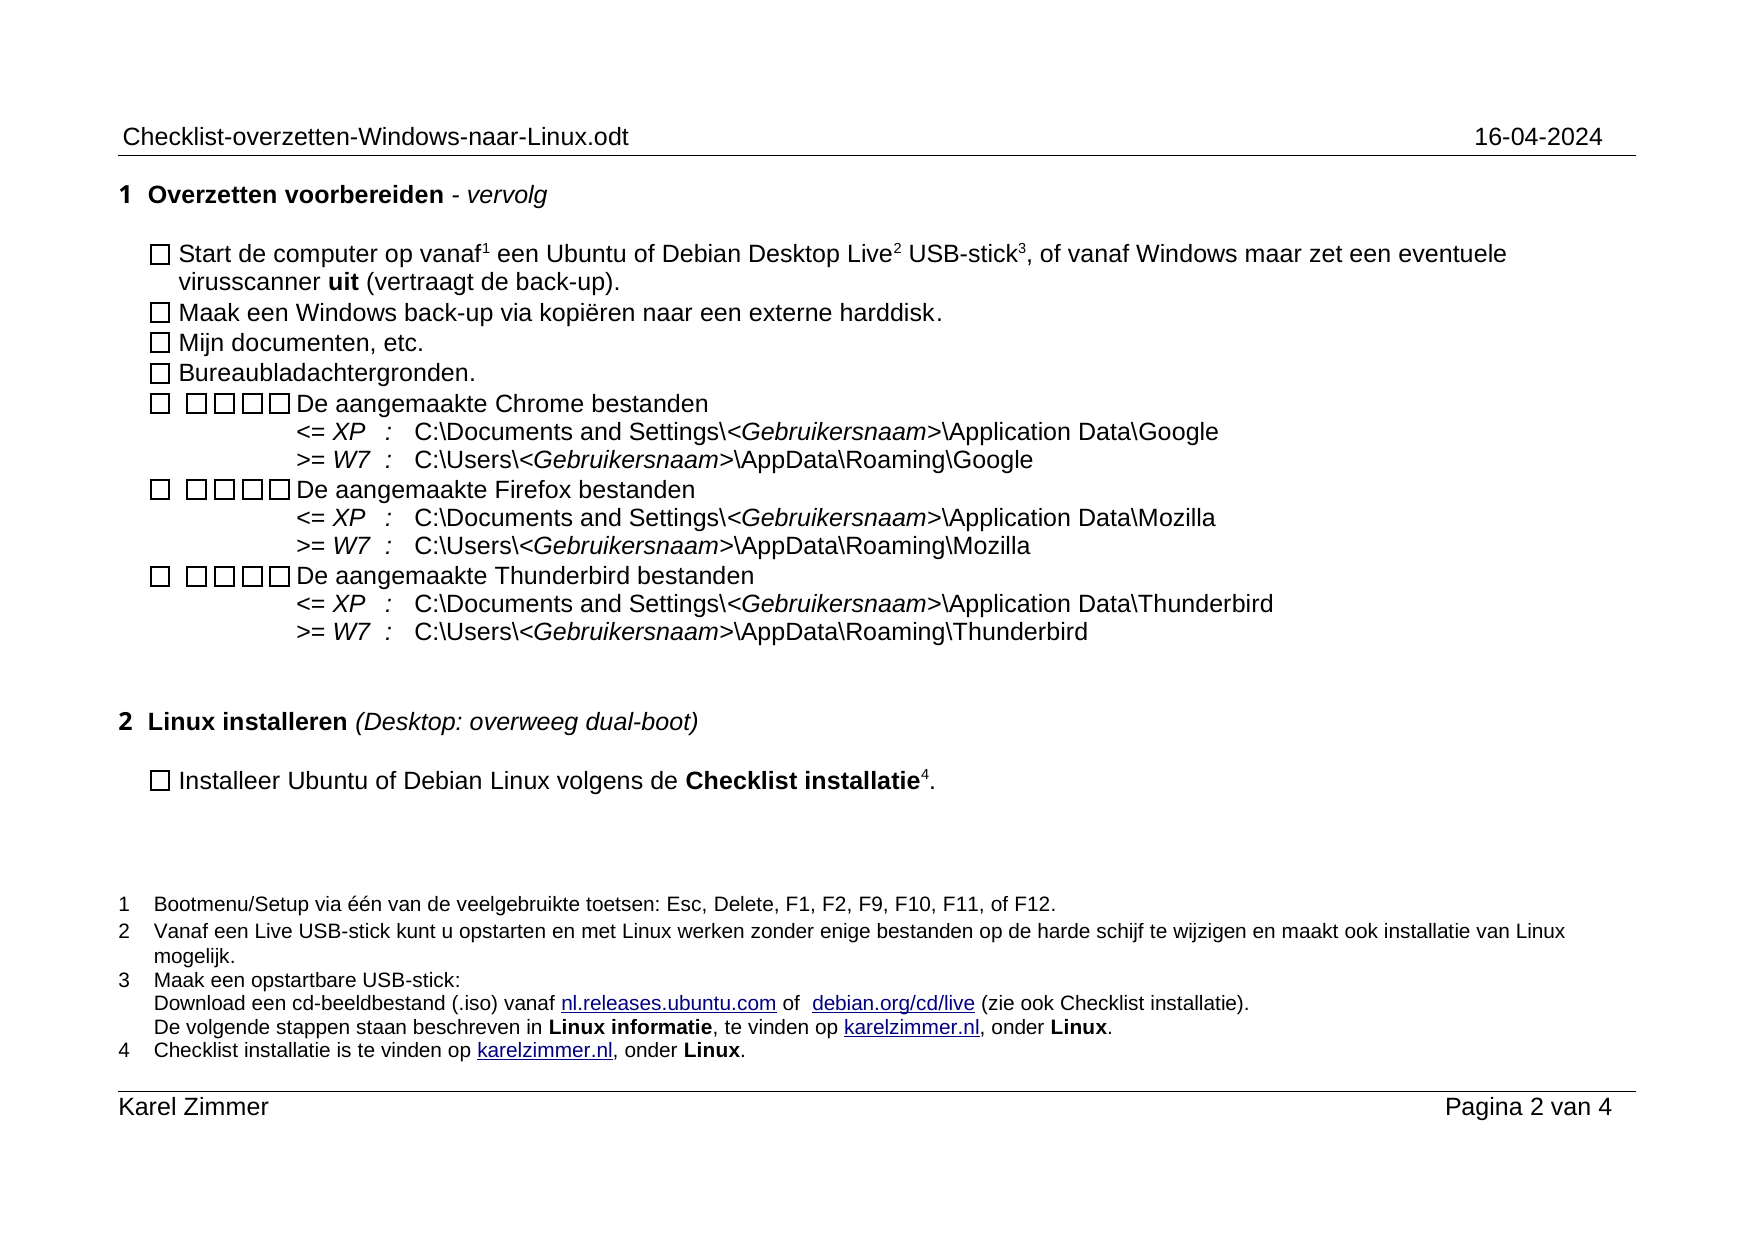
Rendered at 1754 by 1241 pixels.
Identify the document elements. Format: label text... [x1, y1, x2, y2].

table_cell [141, 358, 177, 388]
list Linux installeren (Desktop: overweeg dual-boot) [118, 703, 1636, 737]
table_cell [141, 475, 177, 561]
table_cell [141, 561, 177, 647]
table_header Start de computer op vanaf een Ubuntu of Debian Desktop Live USB-stick, of vanaf Windows maar zet een eventuele virusscanner uit (vertraagt de back-up). [177, 239, 1617, 297]
table_cell De aangemaakte Chrome bestanden <= XP : C:\Documents and Settings\<Gebruikersnaam>\Application Data\Google >= W7 : C:\Users\<Gebruikersnaam>\AppData\Roaming\Google [177, 388, 1617, 475]
table_cell Mijn documenten, etc. [177, 328, 1617, 358]
table_cell De aangemaakte Thunderbird bestanden <= XP : C:\Documents and Settings\<Gebruikersnaam>\Application Data\Thunderbird >= W7 : C:\Users\<Gebruikersnaam>\AppData\Roaming\Thunderbird [177, 561, 1617, 647]
table_header Installeer Ubuntu of Debian Linux volgens de Checklist installatie. [177, 765, 1617, 796]
table_header [141, 239, 177, 297]
table_cell De aangemaakte Firefox bestanden <= XP : C:\Documents and Settings\<Gebruikersnaam>\Application Data\Mozilla >= W7 : C:\Users\<Gebruikersnaam>\AppData\Roaming\Mozilla [177, 475, 1617, 561]
table_cell [141, 328, 177, 358]
table_cell Bureaubladachtergronden. [177, 358, 1617, 388]
table_cell [141, 388, 177, 475]
table_cell [141, 298, 177, 328]
list Overzetten voorbereiden - vervolg [118, 177, 1636, 211]
table_cell Maak een Windows back-up via kopiëren naar een externe harddisk. [177, 298, 1617, 328]
table_header [141, 765, 177, 796]
